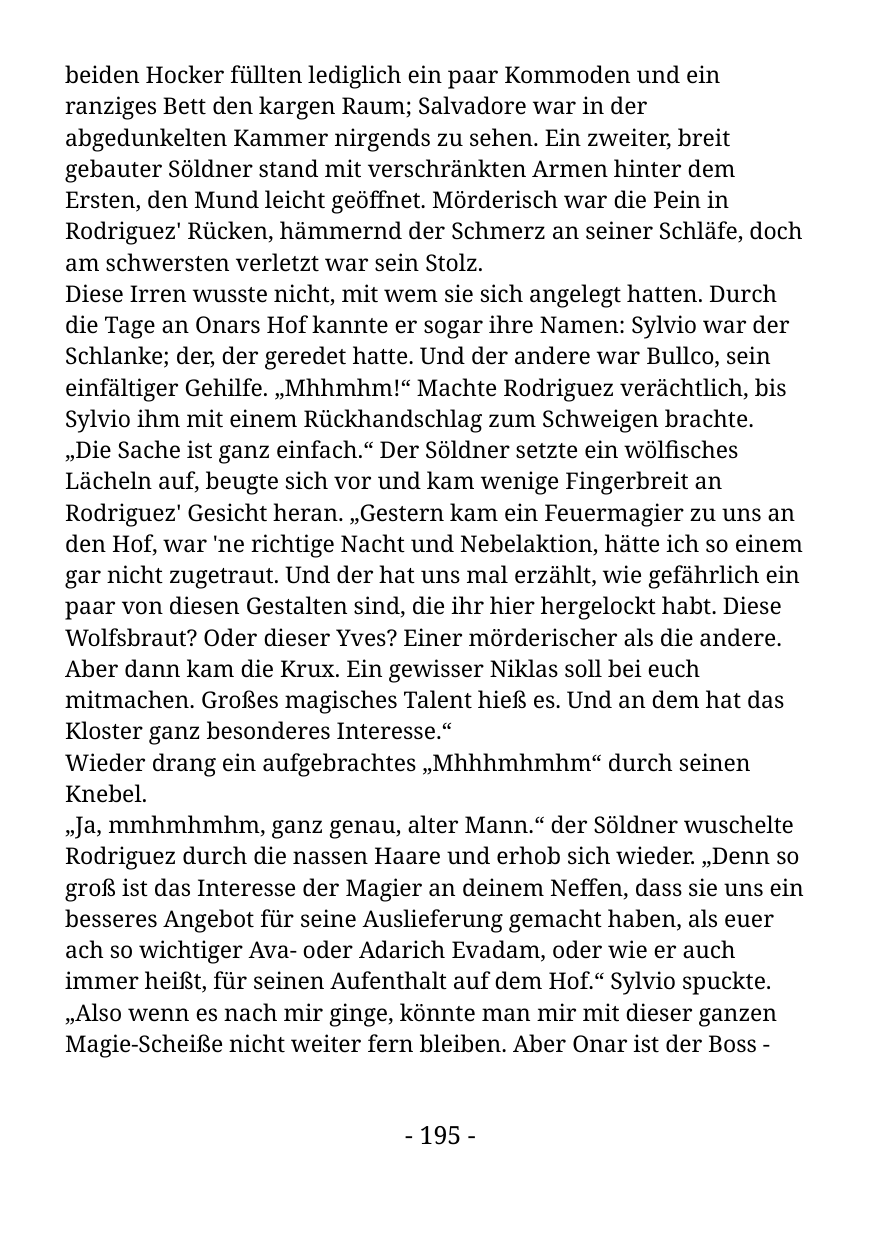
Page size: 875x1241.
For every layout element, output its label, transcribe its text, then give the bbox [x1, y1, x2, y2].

text beiden Hocker füllten lediglich ein paar Kommoden und ein ranziges Bett den kargen Raum; Salvadore war in der abgedunkelten Kammer nirgends zu sehen. Ein zweiter, breit gebauter Söldner stand mit verschränkten Armen hinter dem Ersten, den Mund leicht geöffnet. Mörderisch war die Pein in Rodriguez' Rücken, hämmernd der Schmerz an seiner Schläfe, doch am schwersten verletzt war sein Stolz. Diese Irren wusste nicht, mit wem sie sich angelegt hatten. Durch die Tage an Onars Hof kannte er sogar ihre Namen: Sylvio war der Schlanke; der, der geredet hatte. Und der andere war Bullco, sein einfältiger Gehilfe. „Mhhmhm!“ Machte Rodriguez verächtlich, bis Sylvio ihm mit einem Rückhandschlag zum Schweigen brachte. „Die Sache ist ganz einfach.“ Der Söldner setzte ein wölfisches Lächeln auf, beugte sich vor und kam wenige Fingerbreit an Rodriguez' Gesicht heran. „Gestern kam ein Feuermagier zu uns an den Hof, war 'ne richtige Nacht und Nebelaktion, hätte ich so einem gar nicht zugetraut. Und der hat uns mal erzählt, wie gefährlich ein paar von diesen Gestalten sind, die ihr hier hergelockt habt. Diese Wolfsbraut? Oder dieser Yves? Einer mörderischer als die andere. Aber dann kam die Krux. Ein gewisser Niklas soll bei euch mitmachen. Großes magisches Talent hieß es. Und an dem hat das Kloster ganz besonderes Interesse.“ Wieder drang ein aufgebrachtes „Mhhhmhmhm“ durch seinen Knebel. „Ja, mmhmhmhm, ganz genau, alter Mann.“ der Söldner wuschelte Rodriguez durch die nassen Haare und erhob sich wieder. „Denn so groß ist das Interesse der Magier an deinem Neffen, dass sie uns ein besseres Angebot für seine Auslieferung gemacht haben, als euer ach so wichtiger Ava- oder Adarich Evadam, oder wie er auch immer heißt, für seinen Aufenthalt auf dem Hof.“ Sylvio spuckte. „Also wenn es nach mir ginge, könnte man mir mit dieser ganzen Magie-Scheiße nicht weiter fern bleiben. Aber Onar ist der Boss [65, 59, 809, 1059]
